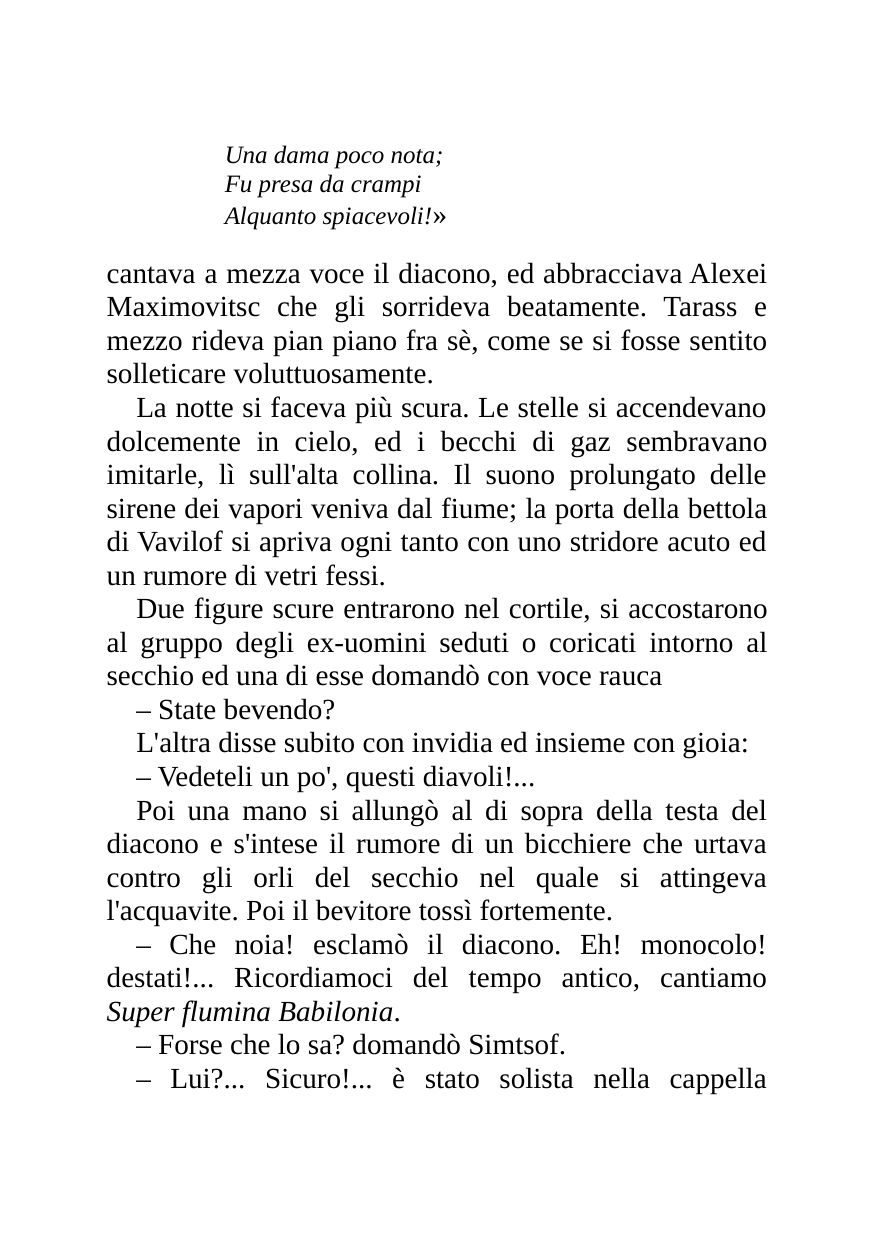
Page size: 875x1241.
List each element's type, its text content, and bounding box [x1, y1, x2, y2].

text Due figure scure entrarono nel cortile, si accostarono al gruppo degli ex-uomini seduti o coricati intorno al secchio ed una di esse domandò con voce rauca [106, 591, 768, 692]
text cantava a mezza voce il diacono, ed abbracciava Alexei Maximovitsc che gli sorrideva beatamente. Tarass e mezzo rideva pian piano fra sè, come se si fosse sentito solleticare voluttuosamente. [106, 256, 768, 390]
text La notte si faceva più scura. Le stelle si accendevano dolcemente in cielo, ed i becchi di gaz sembravano imitarle, lì sull'alta collina. Il suono prolungato delle sirene dei vapori veniva dal fiume; la porta della bettola di Vavilof si apriva ogni tanto con uno stridore acuto ed un rumore di vetri fessi. [106, 390, 768, 591]
text – State bevendo? [106, 692, 768, 726]
text – Forse che lo sa? domandò Simtsof. [106, 1027, 768, 1061]
text – Che noia! esclamò il diacono. Eh! monocolo! destati!... Ricordiamoci del tempo antico, cantiamo Super flumina Babilonia. [106, 927, 768, 1027]
text – Lui?... Sicuro!... è stato solista nella cappella [106, 1061, 768, 1094]
text – Vedeteli un po', questi diavoli!... [106, 759, 768, 793]
text L'altra disse subito con invidia ed insieme con gioia: [106, 726, 768, 759]
text Poi una mano si allungò al di sopra della testa del diacono e s'intese il rumore di un bicchiere che urtava contro gli orli del secchio nel quale si attingeva l'acquavite. Poi il bevitore tossì fortemente. [106, 793, 768, 927]
text Una dama poco nota; Fu presa da crampi Alquanto spiacevoli!» [195, 140, 768, 231]
